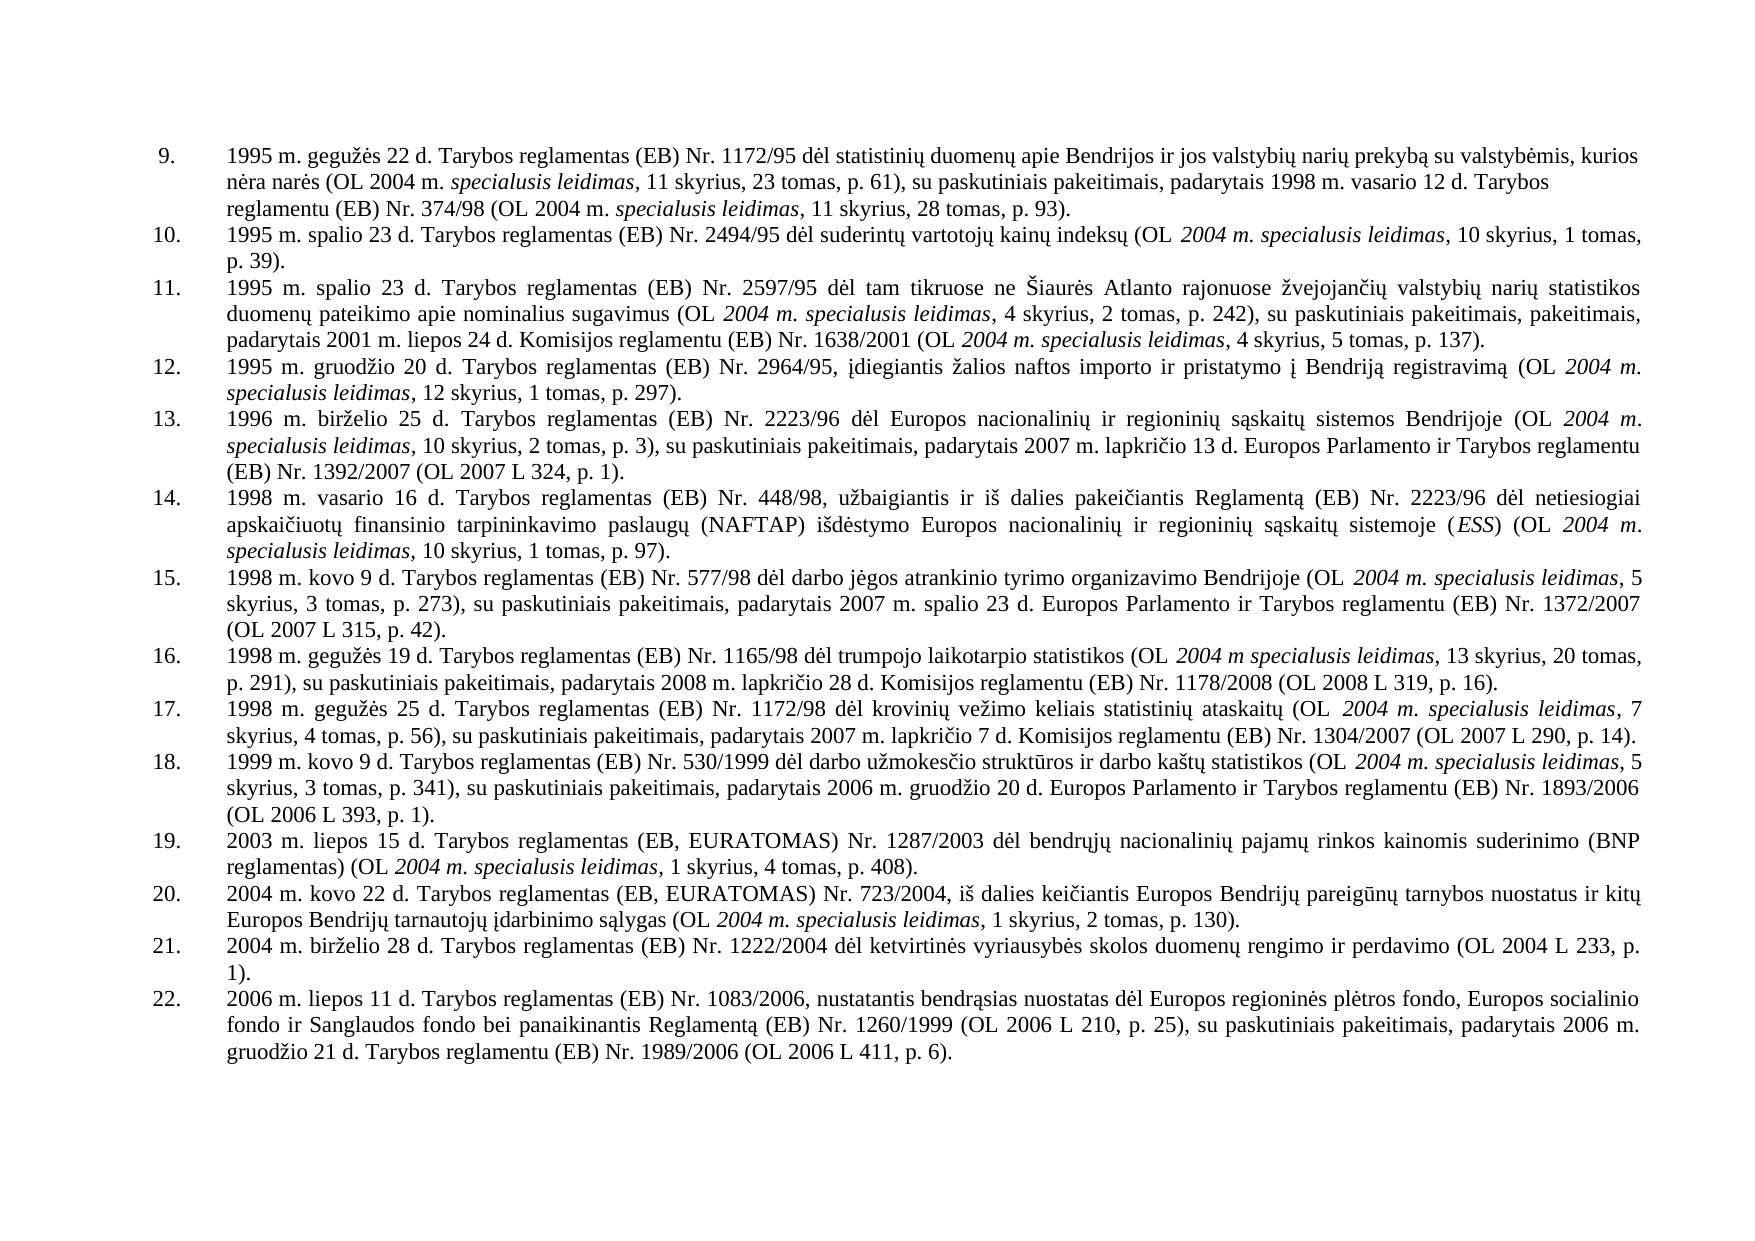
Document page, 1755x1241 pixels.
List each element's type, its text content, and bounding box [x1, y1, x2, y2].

table_cell 1996 m. birželio 25 d. Tarybos reglamentas (EB) Nr. 2223/96 dėl Europos nacionalinių ir regioninių sąskaitų sistemos Bendrijoje (OL 2004 m. specialusis leidimas, 10 skyrius, 2 tomas, p. 3), su paskutiniais pakeitimais, padarytais 2007 m. lapkričio 13 d. Europos Parlamento ir Tarybos reglamentu (EB) Nr. 1392/2007 (OL 2007 L 324, p. 1). [215, 405, 1653, 484]
table_cell 1998 m. gegužės 19 d. Tarybos reglamentas (EB) Nr. 1165/98 dėl trumpojo laikotarpio statistikos (OL 2004 m specialusis leidimas, 13 skyrius, 20 tomas, p. 291), su paskutiniais pakeitimais, padarytais 2008 m. lapkričio 28 d. Komisijos reglamentu (EB) Nr. 1178/2008 (OL 2008 L 319, p. 16). [215, 643, 1653, 695]
table_cell 18. [118, 748, 215, 827]
table_cell 1998 m. gegužės 25 d. Tarybos reglamentas (EB) Nr. 1172/98 dėl krovinių vežimo keliais statistinių ataskaitų (OL 2004 m. specialusis leidimas, 7 skyrius, 4 tomas, p. 56), su paskutiniais pakeitimais, padarytais 2007 m. lapkričio 7 d. Komisijos reglamentu (EB) Nr. 1304/2007 (OL 2007 L 290, p. 14). [215, 695, 1653, 748]
table_cell 17. [118, 695, 215, 748]
table_cell 1995 m. gruodžio 20 d. Tarybos reglamentas (EB) Nr. 2964/95, įdiegiantis žalios naftos importo ir pristatymo į Bendriją registravimą (OL 2004 m. specialusis leidimas, 12 skyrius, 1 tomas, p. 297). [215, 353, 1653, 405]
table_cell 11. [118, 274, 215, 353]
table_cell 13. [118, 405, 215, 484]
table_cell 1995 m. spalio 23 d. Tarybos reglamentas (EB) Nr. 2494/95 dėl suderintų vartotojų kainų indeksų (OL 2004 m. specialusis leidimas, 10 skyrius, 1 tomas, p. 39). [215, 221, 1653, 274]
table_cell 2006 m. liepos 11 d. Tarybos reglamentas (EB) Nr. 1083/2006, nustatantis bendrąsias nuostatas dėl Europos regioninės plėtros fondo, Europos socialinio fondo ir Sanglaudos fondo bei panaikinantis Reglamentą (EB) Nr. 1260/1999 (OL 2006 L 210, p. 25), su paskutiniais pakeitimais, padarytais 2006 m. gruodžio 21 d. Tarybos reglamentu (EB) Nr. 1989/2006 (OL 2006 L 411, p. 6). [215, 985, 1653, 1064]
table_cell 21. [118, 933, 215, 985]
table_cell 1995 m. gegužės 22 d. Tarybos reglamentas (EB) Nr. 1172/95 dėl statistinių duomenų apie Bendrijos ir jos valstybių narių prekybą su valstybėmis, kurios nėra narės (OL 2004 m. specialusis leidimas, 11 skyrius, 23 tomas, p. 61), su paskutiniais pakeitimais, padarytais 1998 m. vasario 12 d. Tarybos reglamentu (EB) Nr. 374/98 (OL 2004 m. specialusis leidimas, 11 skyrius, 28 tomas, p. 93). [215, 142, 1653, 221]
table_cell 16. [118, 643, 215, 695]
table_cell 2004 m. kovo 22 d. Tarybos reglamentas (EB, EURATOMAS) Nr. 723/2004, iš dalies keičiantis Europos Bendrijų pareigūnų tarnybos nuostatus ir kitų Europos Bendrijų tarnautojų įdarbinimo sąlygas (OL 2004 m. specialusis leidimas, 1 skyrius, 2 tomas, p. 130). [215, 880, 1653, 932]
table_cell 2003 m. liepos 15 d. Tarybos reglamentas (EB, EURATOMAS) Nr. 1287/2003 dėl bendrųjų nacionalinių pajamų rinkos kainomis suderinimo (BNP reglamentas) (OL 2004 m. specialusis leidimas, 1 skyrius, 4 tomas, p. 408). [215, 827, 1653, 880]
table_cell 22. [118, 985, 215, 1064]
table_cell 10. [118, 221, 215, 274]
table_cell 2004 m. birželio 28 d. Tarybos reglamentas (EB) Nr. 1222/2004 dėl ketvirtinės vyriausybės skolos duomenų rengimo ir perdavimo (OL 2004 L 233, p. 1). [215, 933, 1653, 985]
table_cell 19. [118, 827, 215, 880]
table_cell 1998 m. kovo 9 d. Tarybos reglamentas (EB) Nr. 577/98 dėl darbo jėgos atrankinio tyrimo organizavimo Bendrijoje (OL 2004 m. specialusis leidimas, 5 skyrius, 3 tomas, p. 273), su paskutiniais pakeitimais, padarytais 2007 m. spalio 23 d. Europos Parlamento ir Tarybos reglamentu (EB) Nr. 1372/2007 (OL 2007 L 315, p. 42). [215, 564, 1653, 643]
table_cell 14. [118, 485, 215, 563]
table_cell 20. [118, 880, 215, 932]
table_cell 12. [118, 353, 215, 405]
table_cell 9. [118, 142, 215, 221]
table_cell 1995 m. spalio 23 d. Tarybos reglamentas (EB) Nr. 2597/95 dėl tam tikruose ne Šiaurės Atlanto rajonuose žvejojančių valstybių narių statistikos duomenų pateikimo apie nominalius sugavimus (OL 2004 m. specialusis leidimas, 4 skyrius, 2 tomas, p. 242), su paskutiniais pakeitimais, pakeitimais, padarytais 2001 m. liepos 24 d. Komisijos reglamentu (EB) Nr. 1638/2001 (OL 2004 m. specialusis leidimas, 4 skyrius, 5 tomas, p. 137). [215, 274, 1653, 353]
table_cell 1998 m. vasario 16 d. Tarybos reglamentas (EB) Nr. 448/98, užbaigiantis ir iš dalies pakeičiantis Reglamentą (EB) Nr. 2223/96 dėl netiesiogiai apskaičiuotų finansinio tarpininkavimo paslaugų (NAFTAP) išdėstymo Europos nacionalinių ir regioninių sąskaitų sistemoje (ESS) (OL 2004 m. specialusis leidimas, 10 skyrius, 1 tomas, p. 97). [215, 485, 1653, 563]
table_cell 15. [118, 564, 215, 643]
table_cell 1999 m. kovo 9 d. Tarybos reglamentas (EB) Nr. 530/1999 dėl darbo užmokesčio struktūros ir darbo kaštų statistikos (OL 2004 m. specialusis leidimas, 5 skyrius, 3 tomas, p. 341), su paskutiniais pakeitimais, padarytais 2006 m. gruodžio 20 d. Europos Parlamento ir Tarybos reglamentu (EB) Nr. 1893/2006 (OL 2006 L 393, p. 1). [215, 748, 1653, 827]
